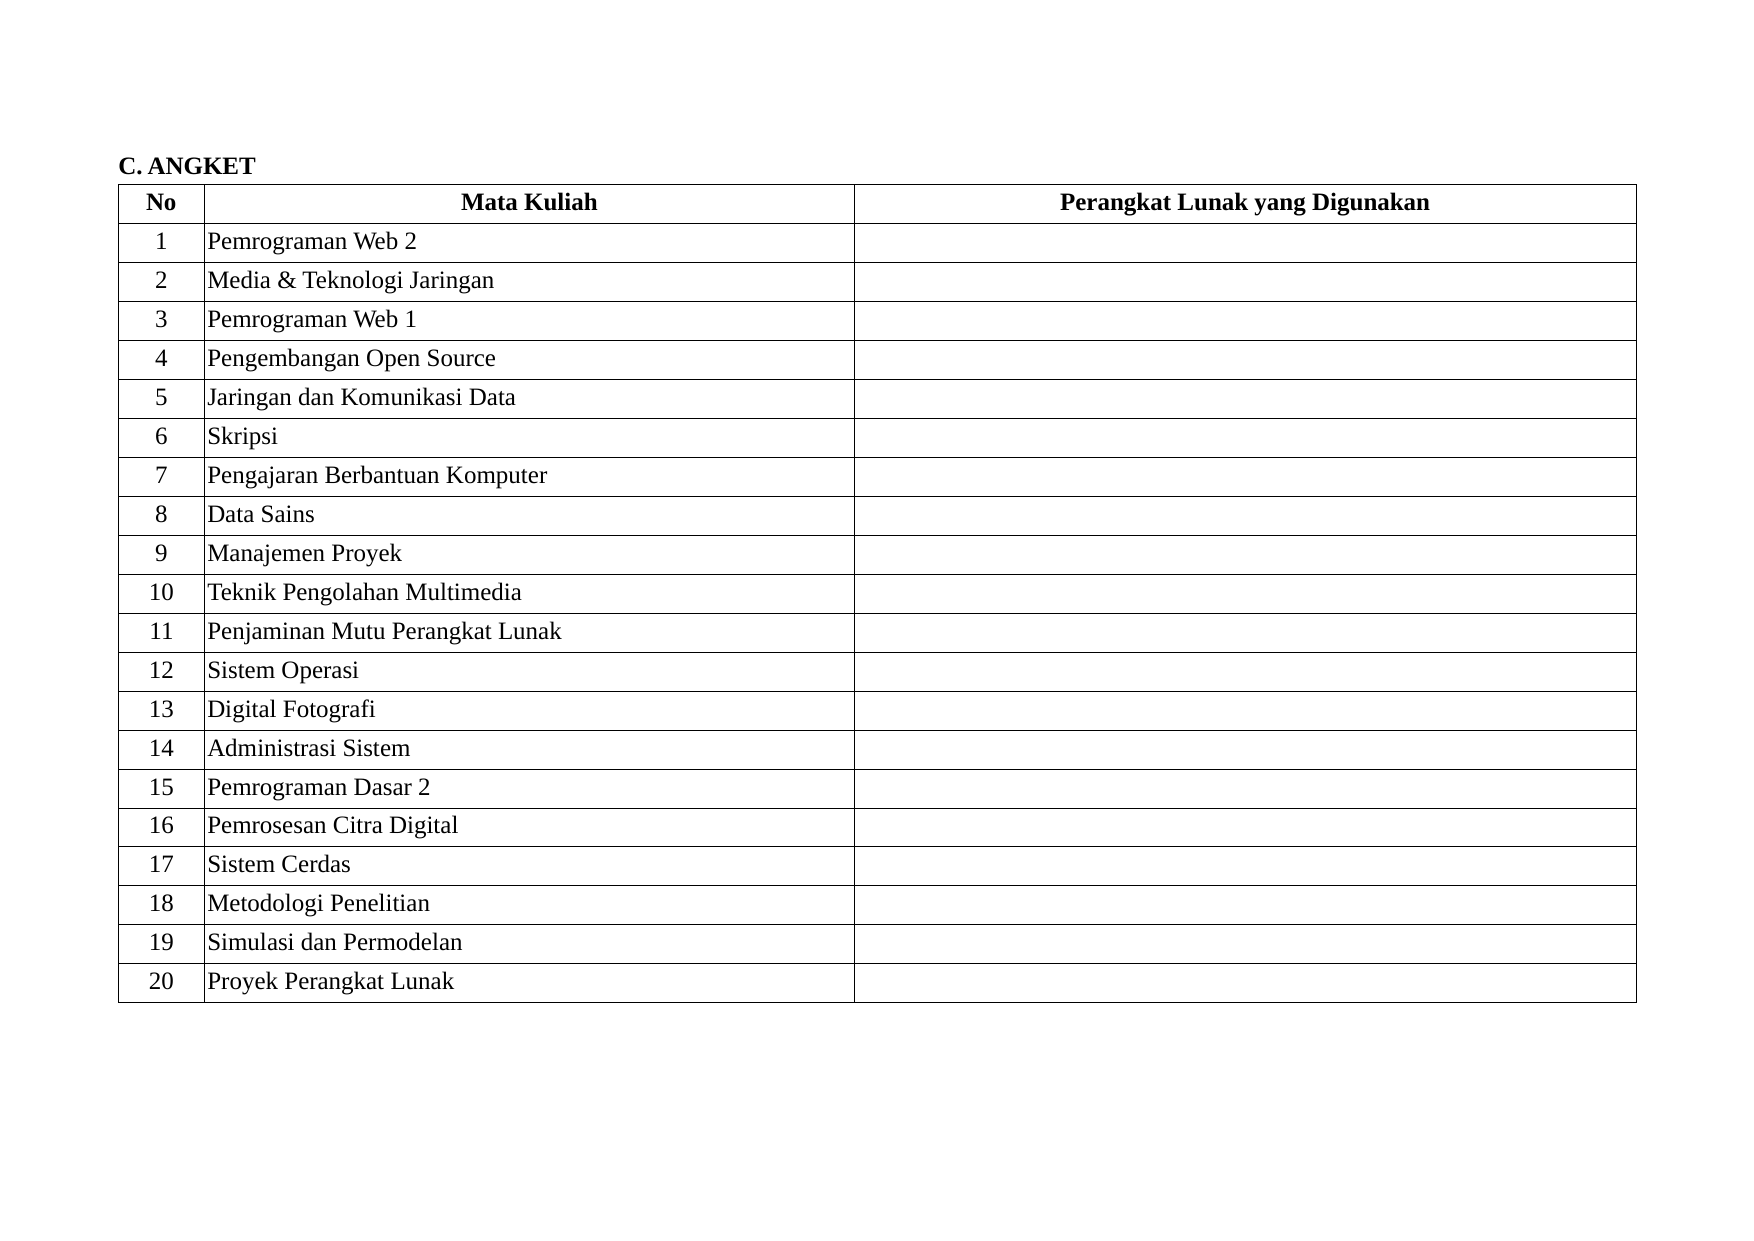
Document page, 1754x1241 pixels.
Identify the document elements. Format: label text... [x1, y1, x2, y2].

table_cell [855, 458, 1636, 496]
table_cell Media & Teknologi Jaringan [205, 263, 854, 301]
table_cell [855, 731, 1636, 768]
table_cell Pemrograman Web 2 [205, 224, 854, 262]
table_cell Metodologi Penelitian [205, 886, 854, 924]
table_cell 17 [119, 847, 204, 885]
table_header No [119, 185, 204, 223]
table_cell Pengembangan Open Source [205, 341, 854, 379]
table_cell Pemrograman Dasar 2 [205, 770, 854, 807]
table_cell [855, 770, 1636, 807]
table_cell [855, 302, 1636, 340]
table_cell 5 [119, 380, 204, 418]
table_cell 12 [119, 653, 204, 691]
table_cell 20 [119, 964, 204, 1002]
table_cell 8 [119, 497, 204, 535]
table_cell Pemrograman Web 1 [205, 302, 854, 340]
table_cell Jaringan dan Komunikasi Data [205, 380, 854, 418]
table_cell Skripsi [205, 419, 854, 457]
table_cell 16 [119, 809, 204, 846]
table_cell 15 [119, 770, 204, 807]
table_cell 2 [119, 263, 204, 301]
table_cell [855, 925, 1636, 963]
table_cell Sistem Cerdas [205, 847, 854, 885]
table_cell [855, 964, 1636, 1002]
table_cell Manajemen Proyek [205, 536, 854, 574]
table_cell 7 [119, 458, 204, 496]
table_cell Sistem Operasi [205, 653, 854, 691]
table_cell [855, 419, 1636, 457]
table_cell [855, 341, 1636, 379]
table_cell 18 [119, 886, 204, 924]
table_cell [855, 886, 1636, 924]
table_cell [855, 614, 1636, 652]
table_cell Simulasi dan Permodelan [205, 925, 854, 963]
table_cell [855, 653, 1636, 691]
table_cell [855, 380, 1636, 418]
table_header Perangkat Lunak yang Digunakan [855, 185, 1636, 223]
table_cell Data Sains [205, 497, 854, 535]
table_cell [855, 497, 1636, 535]
table_cell [855, 575, 1636, 613]
table_cell Pengajaran Berbantuan Komputer [205, 458, 854, 496]
table_cell [855, 224, 1636, 262]
table_cell Administrasi Sistem [205, 731, 854, 768]
table_cell Teknik Pengolahan Multimedia [205, 575, 854, 613]
table_cell 11 [119, 614, 204, 652]
table_cell Penjaminan Mutu Perangkat Lunak [205, 614, 854, 652]
table_cell [855, 847, 1636, 885]
table_header Mata Kuliah [205, 185, 854, 223]
text C. ANGKET [118, 151, 1636, 180]
table_cell Pemrosesan Citra Digital [205, 809, 854, 846]
table_cell 14 [119, 731, 204, 768]
table_cell [855, 263, 1636, 301]
table_cell [855, 809, 1636, 846]
table_cell Proyek Perangkat Lunak [205, 964, 854, 1002]
table_cell Digital Fotografi [205, 692, 854, 729]
table_cell 1 [119, 224, 204, 262]
table_cell [855, 692, 1636, 729]
table_cell [855, 536, 1636, 574]
table_cell 19 [119, 925, 204, 963]
table_cell 4 [119, 341, 204, 379]
table_cell 6 [119, 419, 204, 457]
table_cell 9 [119, 536, 204, 574]
table_cell 3 [119, 302, 204, 340]
table_cell 13 [119, 692, 204, 729]
table_cell 10 [119, 575, 204, 613]
